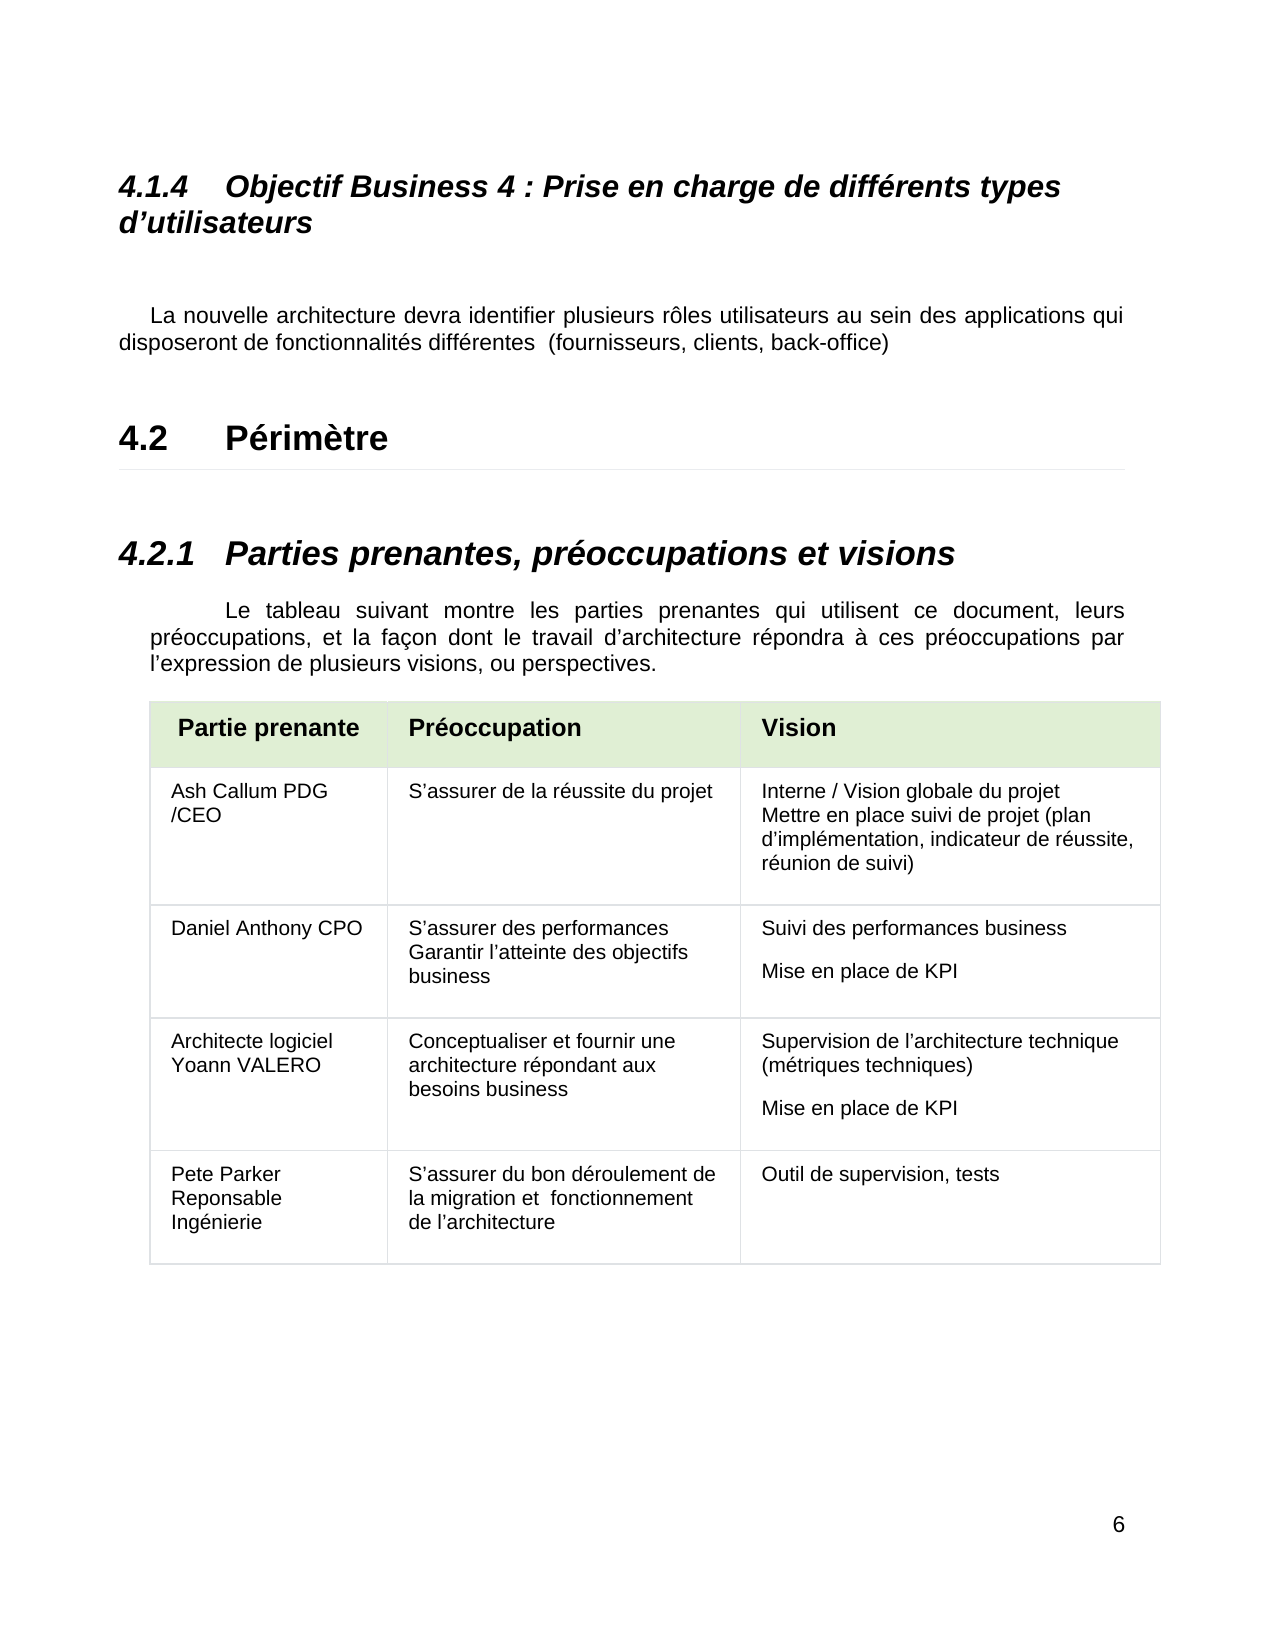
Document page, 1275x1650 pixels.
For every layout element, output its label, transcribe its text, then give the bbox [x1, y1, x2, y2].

subtitle Objectif Business 4 : Prise en charge de différents types d’utilisateurs [119, 168, 1125, 240]
table_cell Conceptualiser et fournir une architecture répondant aux besoins business [388, 1019, 740, 1149]
table_cell S’assurer des performances Garantir l’atteinte des objectifs business [388, 906, 740, 1017]
table_cell Pete Parker Reponsable Ingénierie [151, 1151, 387, 1263]
table_cell Daniel Anthony CPO [151, 906, 387, 1017]
table_header Partie prenante [151, 703, 387, 767]
table_cell Interne / Vision globale du projet Mettre en place suivi de projet (plan d’implémentation, indicateur de réussite, réunion de suivi) [741, 768, 1160, 904]
subtitle Périmètre [119, 418, 1125, 469]
table_cell S’assurer du bon déroulement de la migration et fonctionnement de l’architecture [388, 1151, 740, 1263]
table_cell Suivi des performances business Mise en place de KPI [741, 906, 1160, 1017]
subtitle Parties prenantes, préoccupations et visions [119, 533, 1125, 572]
table_cell S’assurer de la réussite du projet [388, 768, 740, 904]
table_cell Supervision de l’architecture technique (métriques techniques) Mise en place de KPI [741, 1019, 1160, 1149]
table_cell Ash Callum PDG /CEO [151, 768, 387, 904]
table_cell Outil de supervision, tests [741, 1151, 1160, 1263]
table_header Vision [741, 703, 1160, 767]
table_header Préoccupation [388, 703, 740, 767]
text Le tableau suivant montre les parties prenantes qui utilisent ce document, leurs préoccupations, et la façon dont le travail d’architecture répondra à ces préoccupations par l’expression de plusieurs visions, ou perspectives. [150, 597, 1125, 676]
table_cell Architecte logiciel Yoann VALERO [151, 1019, 387, 1149]
text La nouvelle architecture devra identifier plusieurs rôles utilisateurs au sein des applications qui disposeront de fonctionnalités différentes (fournisseurs, clients, back-office) [119, 302, 1125, 355]
